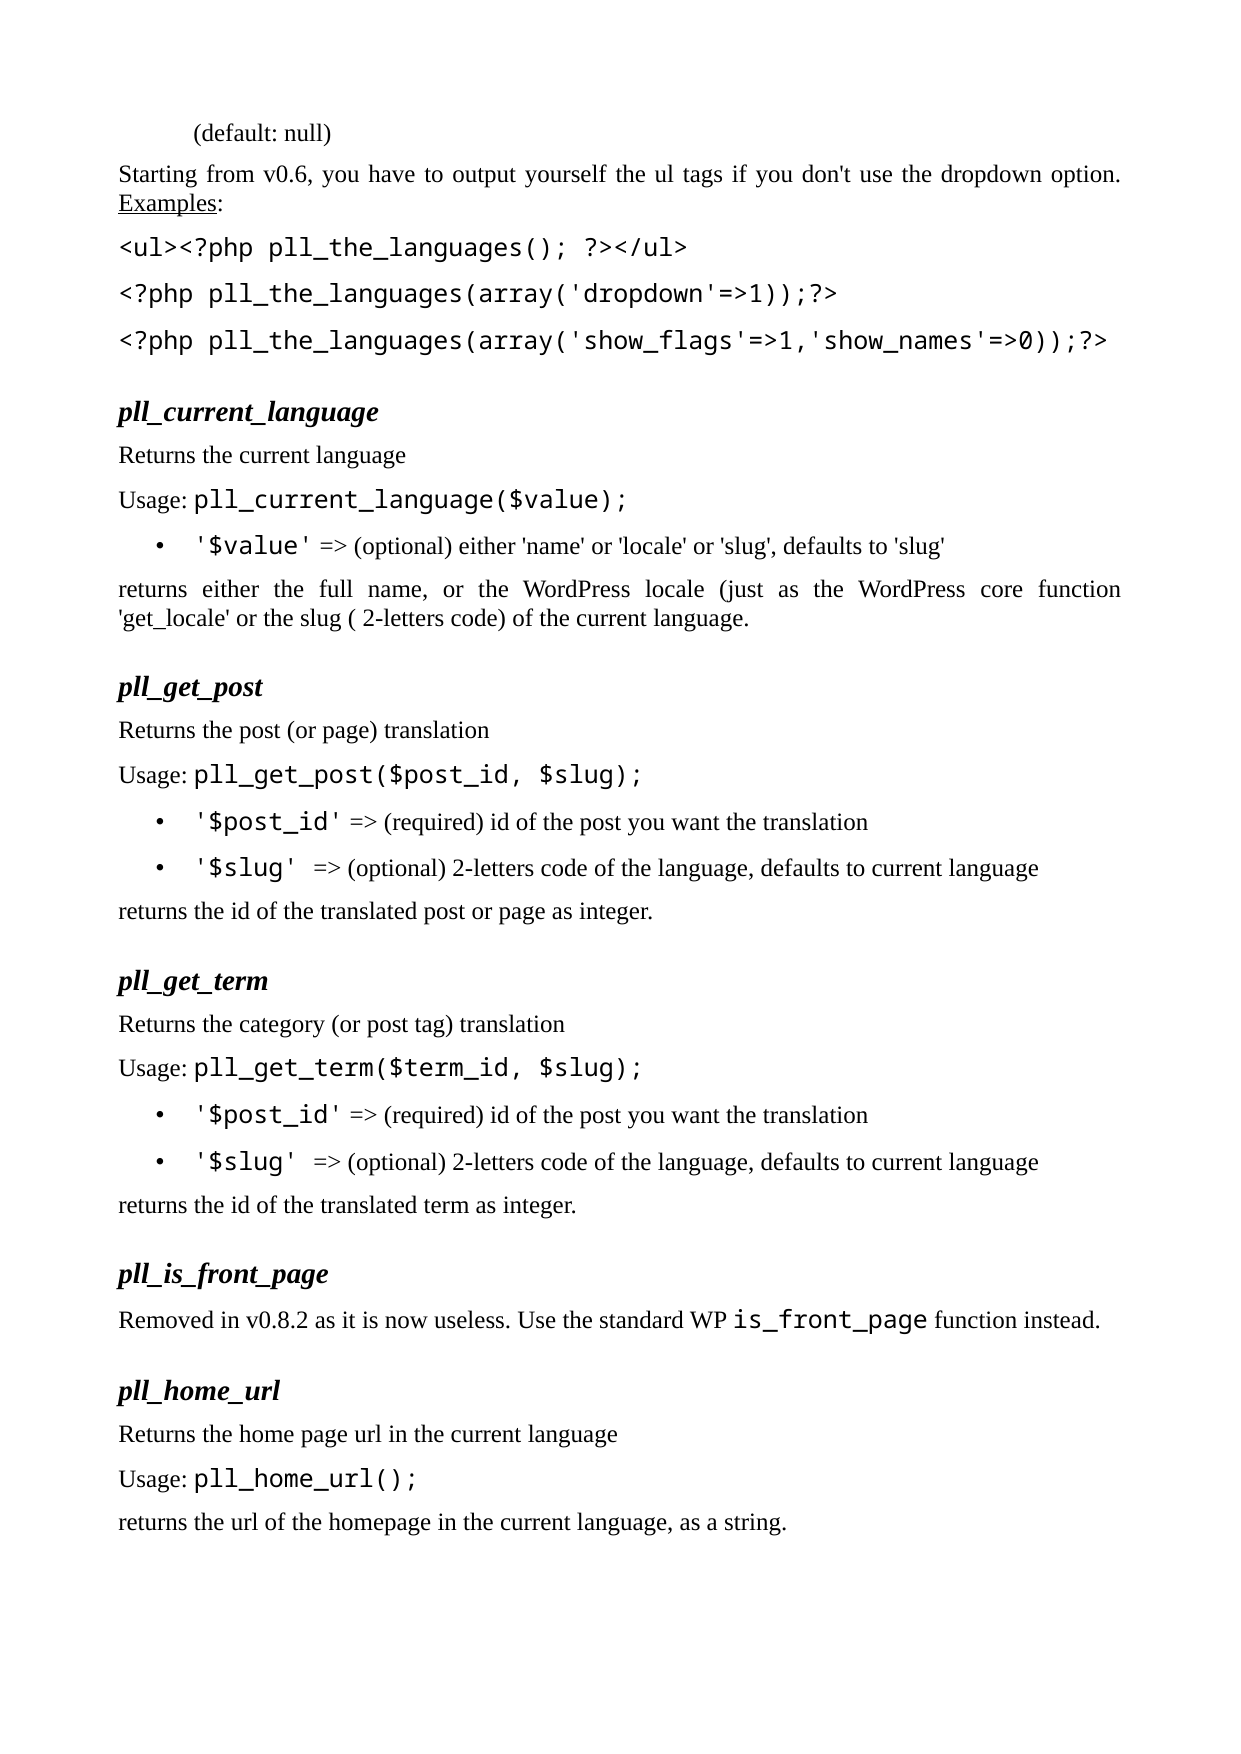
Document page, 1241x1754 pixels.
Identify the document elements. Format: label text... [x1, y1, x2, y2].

subtitle pll_current_language [118, 394, 1122, 428]
list '$slug' => (optional) 2-letters code of the language, defaults to current language [156, 850, 1122, 884]
list (default: null) [156, 118, 1122, 147]
subtitle pll_get_post [118, 669, 1122, 703]
text Returns the home page url in the current language [118, 1419, 1122, 1448]
text returns the id of the translated post or page as integer. [118, 896, 1122, 925]
subtitle pll_get_term [118, 963, 1122, 996]
text <?php pll_the_languages(array('show_flags'=>1,'show_names'=>0));?> [118, 322, 1122, 357]
list '$post_id' => (required) id of the post you want the translation [156, 1097, 1122, 1131]
subtitle pll_home_url [118, 1373, 1122, 1407]
text <?php pll_the_languages(array('dropdown'=>1));?> [118, 276, 1122, 310]
text Usage: pll_home_url(); [118, 1461, 1122, 1495]
text Returns the current language [118, 440, 1122, 469]
text Usage: pll_current_language($value); [118, 481, 1122, 515]
text returns the id of the translated term as integer. [118, 1190, 1122, 1218]
subtitle pll_is_front_page [118, 1256, 1122, 1289]
text returns the url of the homepage in the current language, as a string. [118, 1507, 1122, 1536]
text Usage: pll_get_post($post_id, $slug); [118, 757, 1122, 791]
list '$post_id' => (required) id of the post you want the translation [156, 803, 1122, 837]
text Returns the post (or page) translation [118, 716, 1122, 744]
list '$slug' => (optional) 2-letters code of the language, defaults to current language [156, 1143, 1122, 1177]
text Returns the category (or post tag) translation [118, 1009, 1122, 1037]
text Removed in v0.8.2 as it is now useless. Use the standard WP is_front_page function instead. [118, 1302, 1122, 1336]
text Starting from v0.6, you have to output yourself the ul tags if you don't use the dropdown option. Examples: [118, 159, 1122, 217]
text Usage: pll_get_term($term_id, $slug); [118, 1050, 1122, 1084]
text <ul><?php pll_the_languages(); ?></ul> [118, 229, 1122, 263]
list '$value' => (optional) either 'name' or 'locale' or 'slug', defaults to 'slug' [156, 528, 1122, 562]
text returns either the full name, or the WordPress locale (just as the WordPress core function 'get_locale' or the slug ( 2-letters code) of the current language. [118, 574, 1122, 632]
